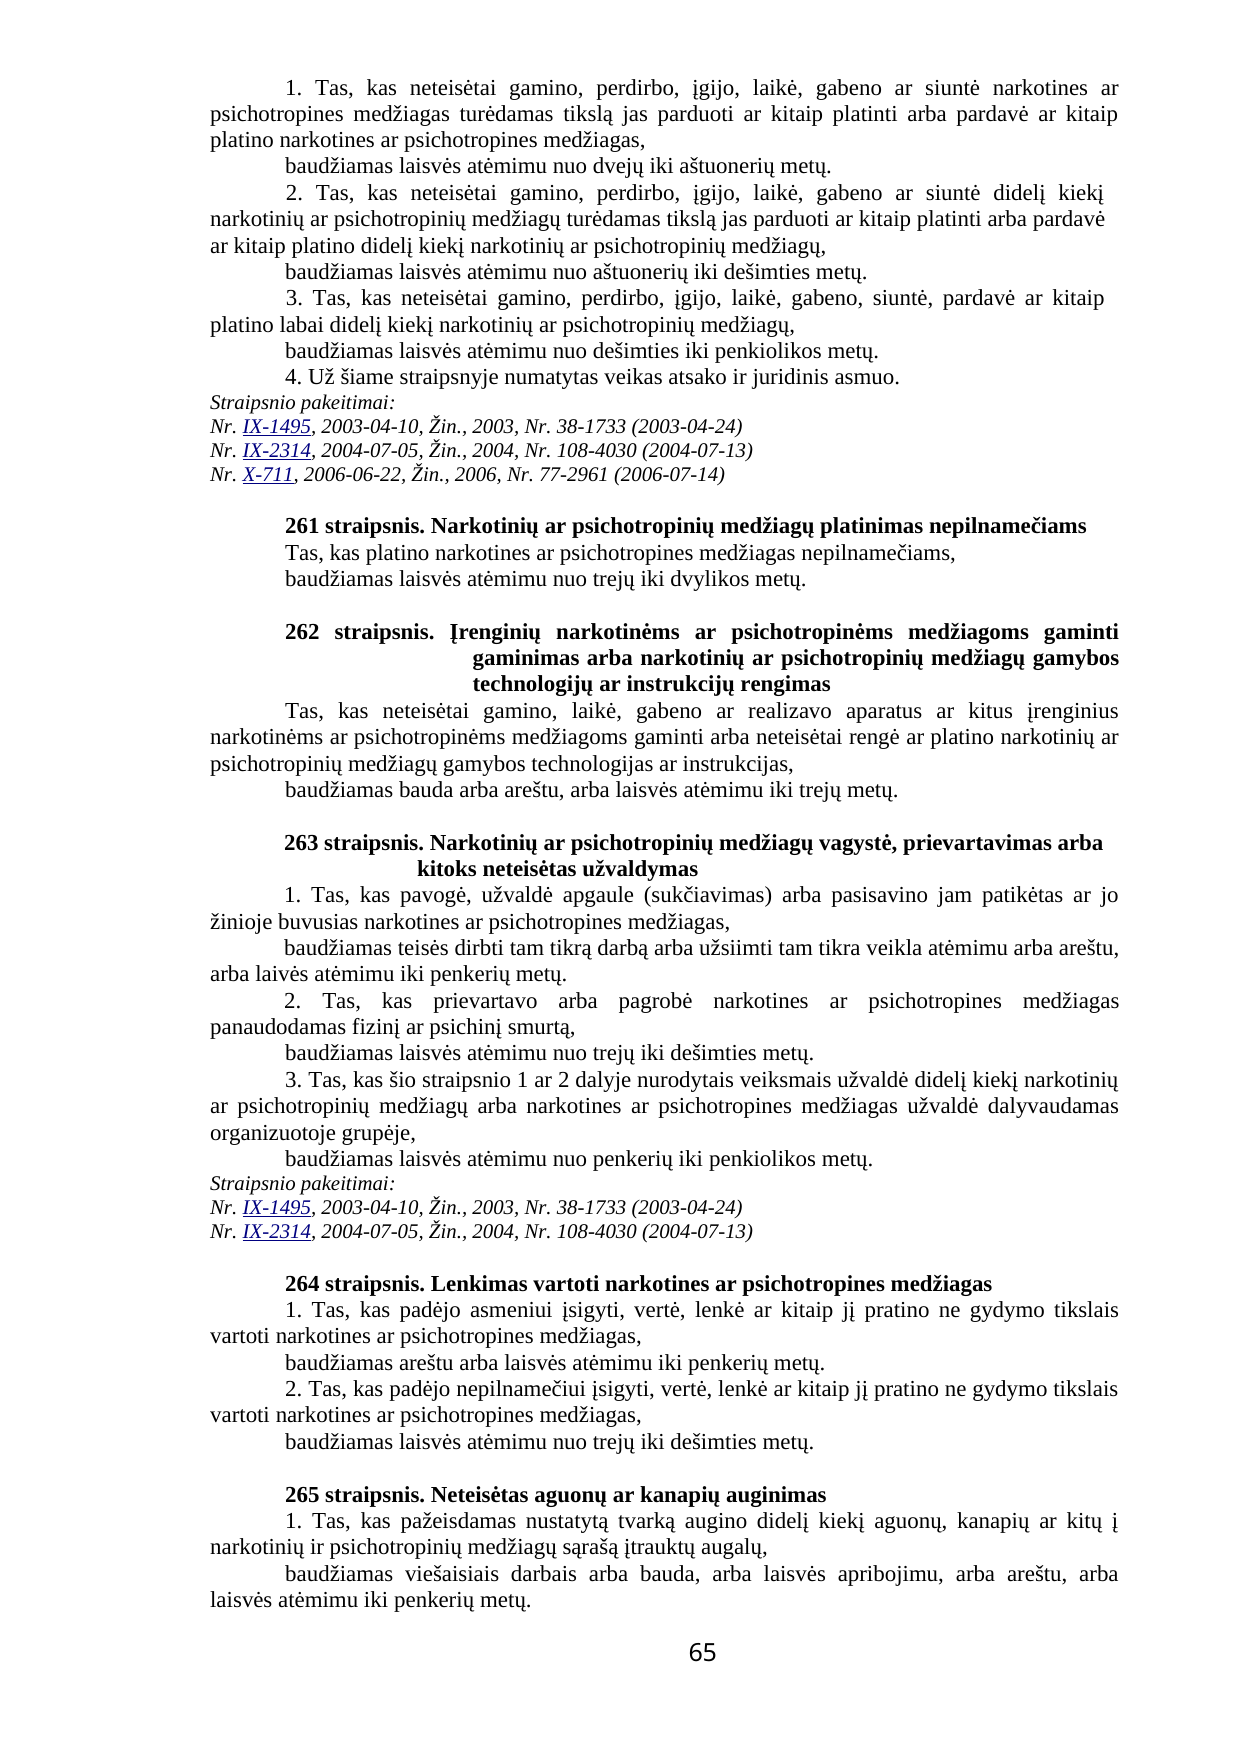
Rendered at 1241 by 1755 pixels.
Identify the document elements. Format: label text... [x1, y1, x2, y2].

text 2. Tas, kas neteisėtai gamino, perdirbo, įgijo, laikė, gabeno ar siuntė didelį kiekį narkotinių ar psichotropinių medžiagų turėdamas tikslą jas parduoti ar kitaip platinti arba pardavė ar kitaip platino didelį kiekį narkotinių ar psichotropinių medžiagų, [210, 179, 1106, 258]
text baudžiamas laisvės atėmimu nuo dešimties iki penkiolikos metų. [210, 337, 1120, 363]
text Straipsnio pakeitimai: [210, 390, 1120, 414]
text 1. Tas, kas neteisėtai gamino, perdirbo, įgijo, laikė, gabeno ar siuntė narkotines ar psichotropines medžiagas turėdamas tikslą jas parduoti ar kitaip platinti arba pardavė ar kitaip platino narkotines ar psichotropines medžiagas, [210, 73, 1120, 153]
text baudžiamas laisvės atėmimu nuo trejų iki dešimties metų. [210, 1428, 1120, 1454]
text 2. Tas, kas padėjo nepilnamečiui įsigyti, vertė, lenkė ar kitaip jį pratino ne gydymo tikslais vartoti narkotines ar psichotropines medžiagas, [210, 1375, 1120, 1428]
text Straipsnio pakeitimai: [210, 1171, 1120, 1195]
text baudžiamas laisvės atėmimu nuo dvejų iki aštuonerių metų. [210, 153, 1120, 179]
text 1. Tas, kas pavogė, užvaldė apgaule (sukčiavimas) arba pasisavino jam patikėtas ar jo žinioje buvusias narkotines ar psichotropines medžiagas, [210, 881, 1120, 934]
text Tas, kas platino narkotines ar psichotropines medžiagas nepilnamečiams, [210, 539, 1120, 565]
text 3. Tas, kas šio straipsnio 1 ar 2 dalyje nurodytais veiksmais užvaldė didelį kiekį narkotinių ar psichotropinių medžiagų arba narkotines ar psichotropines medžiagas užvaldė dalyvaudamas organizuotoje grupėje, [210, 1066, 1120, 1145]
text Nr. IX-2314, 2004-07-05, Žin., 2004, Nr. 108-4030 (2004-07-13) [210, 1219, 1120, 1243]
text baudžiamas laisvės atėmimu nuo trejų iki dešimties metų. [210, 1039, 1120, 1066]
text baudžiamas viešaisiais darbais arba bauda, arba laisvės apribojimu, arba areštu, arba laisvės atėmimu iki penkerių metų. [210, 1560, 1120, 1612]
text 262 straipsnis. Įrenginių narkotinėms ar psichotropinėms medžiagoms gaminti gaminimas arba narkotinių ar psichotropinių medžiagų gamybos technologijų ar instrukcijų rengimas [285, 618, 1120, 697]
text Nr. IX-1495, 2003-04-10, Žin., 2003, Nr. 38-1733 (2003-04-24) [210, 414, 1120, 438]
text baudžiamas teisės dirbti tam tikrą darbą arba užsiimti tam tikra veikla atėmimu arba areštu, arba laivės atėmimu iki penkerių metų. [210, 934, 1120, 987]
text 264 straipsnis. Lenkimas vartoti narkotines ar psichotropines medžiagas [210, 1270, 1120, 1296]
text baudžiamas laisvės atėmimu nuo aštuonerių iki dešimties metų. [210, 258, 1120, 284]
text 265 straipsnis. Neteisėtas aguonų ar kanapių auginimas [210, 1481, 1120, 1507]
text 3. Tas, kas neteisėtai gamino, perdirbo, įgijo, laikė, gabeno, siuntė, pardavė ar kitaip platino labai didelį kiekį narkotinių ar psichotropinių medžiagų, [210, 284, 1106, 337]
text 1. Tas, kas pažeisdamas nustatytą tvarką augino didelį kiekį aguonų, kanapių ar kitų į narkotinių ir psichotropinių medžiagų sąrašą įtrauktų augalų, [210, 1507, 1120, 1560]
text 1. Tas, kas padėjo asmeniui įsigyti, vertė, lenkė ar kitaip jį pratino ne gydymo tikslais vartoti narkotines ar psichotropines medžiagas, [210, 1296, 1120, 1349]
text 261 straipsnis. Narkotinių ar psichotropinių medžiagų platinimas nepilnamečiams [285, 512, 1120, 539]
text Nr. X-711, 2006-06-22, Žin., 2006, Nr. 77-2961 (2006-07-14) [210, 462, 1120, 486]
text Nr. IX-1495, 2003-04-10, Žin., 2003, Nr. 38-1733 (2003-04-24) [210, 1195, 1120, 1219]
text 2. Tas, kas prievartavo arba pagrobė narkotines ar psichotropines medžiagas panaudodamas fizinį ar psichinį smurtą, [210, 987, 1120, 1039]
text baudžiamas laisvės atėmimu nuo penkerių iki penkiolikos metų. [210, 1145, 1120, 1171]
text 4. Už šiame straipsnyje numatytas veikas atsako ir juridinis asmuo. [210, 363, 1120, 390]
text Nr. IX-2314, 2004-07-05, Žin., 2004, Nr. 108-4030 (2004-07-13) [210, 438, 1120, 462]
text kitoks neteisėtas užvaldymas [210, 855, 1120, 881]
text baudžiamas bauda arba areštu, arba laisvės atėmimu iki trejų metų. [210, 776, 1120, 802]
text 263 straipsnis. Narkotinių ar psichotropinių medžiagų vagystė, prievartavimas arba [210, 829, 1120, 855]
text baudžiamas areštu arba laisvės atėmimu iki penkerių metų. [210, 1349, 1120, 1375]
text baudžiamas laisvės atėmimu nuo trejų iki dvylikos metų. [210, 565, 1120, 591]
text Tas, kas neteisėtai gamino, laikė, gabeno ar realizavo aparatus ar kitus įrenginius narkotinėms ar psichotropinėms medžiagoms gaminti arba neteisėtai rengė ar platino narkotinių ar psichotropinių medžiagų gamybos technologijas ar instrukcijas, [210, 697, 1120, 776]
